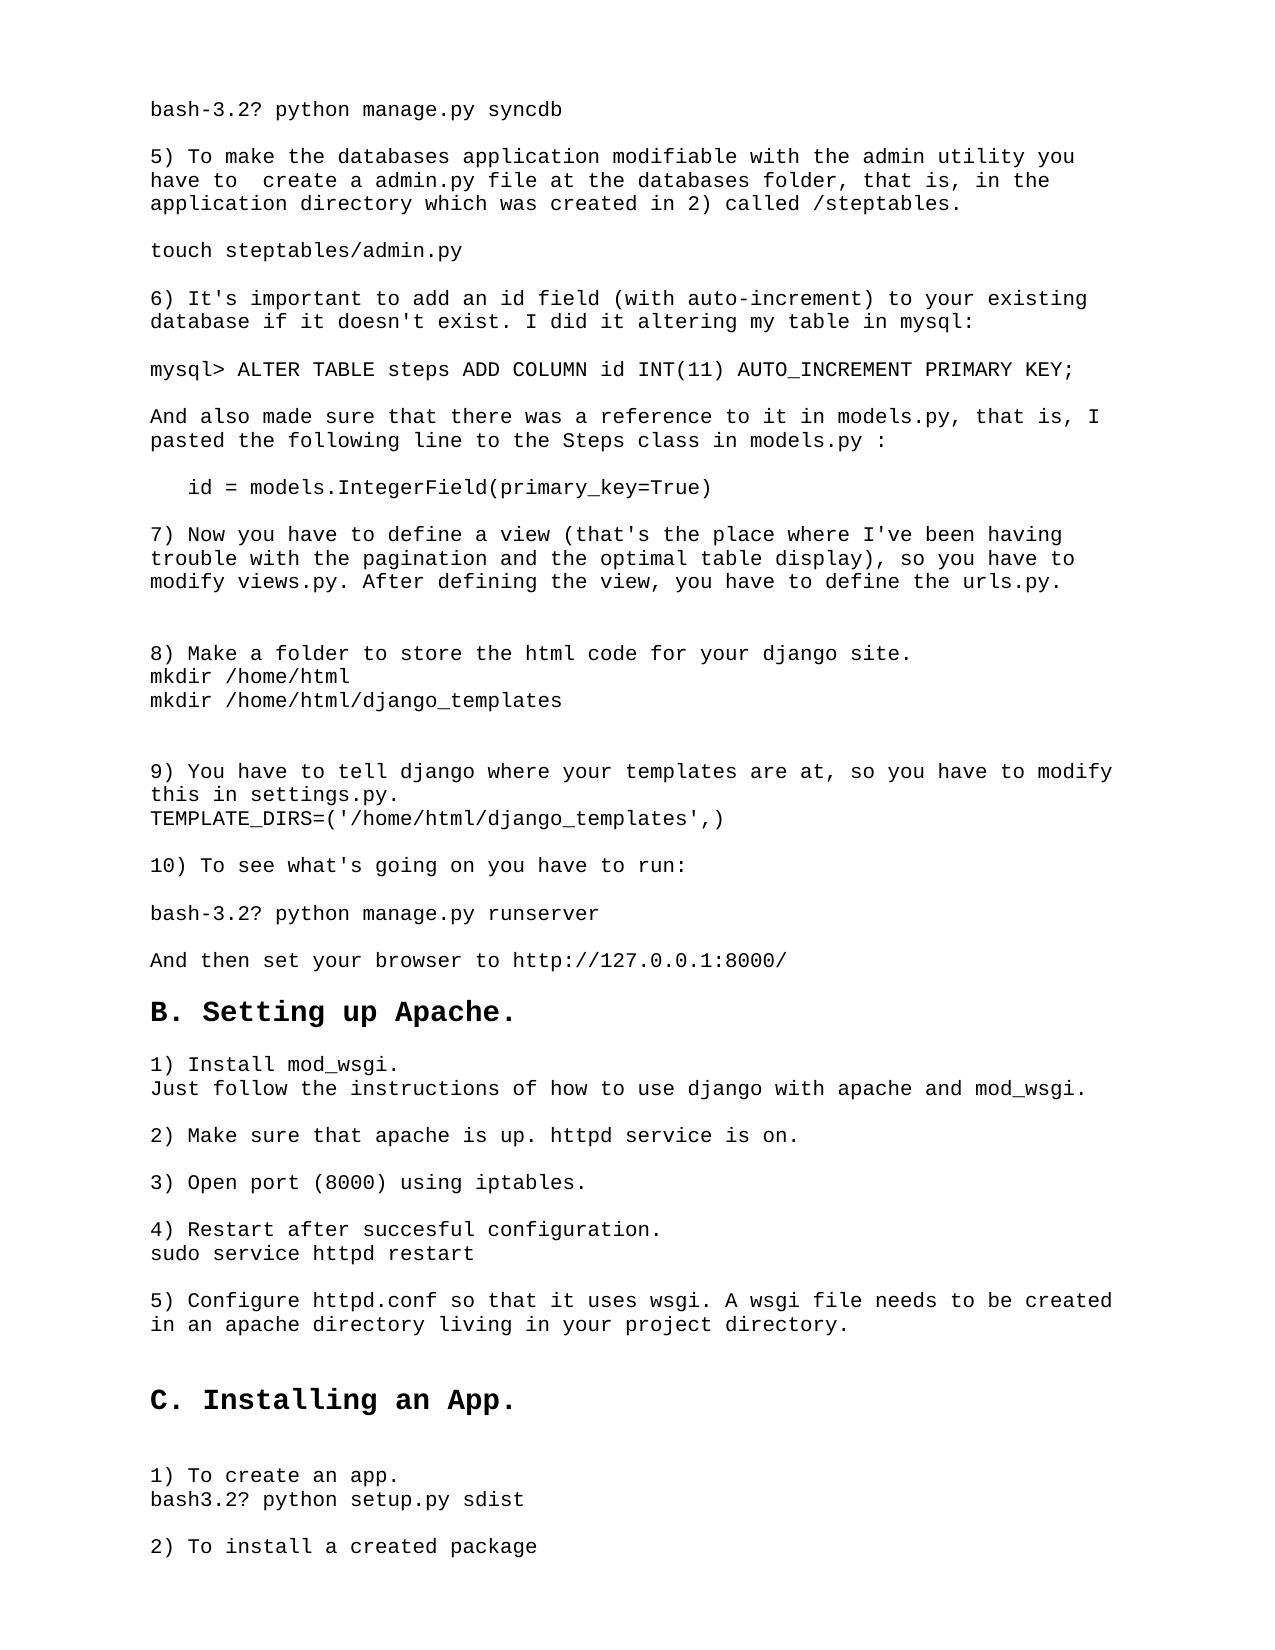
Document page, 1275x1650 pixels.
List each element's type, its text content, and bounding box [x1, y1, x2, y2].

text mysql> ALTER TABLE steps ADD COLUMN id INT(11) AUTO_INCREMENT PRIMARY KEY; [150, 359, 1125, 382]
text bash-3.2? python manage.py runserver [150, 903, 1125, 926]
text 2) Make sure that apache is up. httpd service is on. [150, 1125, 1125, 1148]
text 7) Now you have to define a view (that's the place where I've been having trouble with the pagination and the optimal table display), so you have to modify views.py. After defining the view, you have to define the urls.py. [150, 524, 1125, 595]
text 1) Install mod_wsgi. [150, 1054, 1125, 1077]
text 1) To create an app. [150, 1465, 1125, 1489]
text 2) To install a created package [150, 1536, 1125, 1560]
text And also made sure that there was a reference to it in models.py, that is, I pasted the following line to the Steps class in models.py : [150, 406, 1125, 453]
text 8) Make a folder to store the html code for your django site. [150, 642, 1125, 666]
text 5) Configure httpd.conf so that it uses wsgi. A wsgi file needs to be created in an apache directory living in your project directory. [150, 1290, 1125, 1338]
text Just follow the instructions of how to use django with apache and mod_wsgi. [150, 1077, 1125, 1101]
text And then set your browser to http://127.0.0.1:8000/ [150, 950, 1125, 973]
text sudo service httpd restart [150, 1243, 1125, 1267]
text B. Setting up Apache. [150, 997, 1125, 1030]
text TEMPLATE_DIRS=('/home/html/django_templates',) [150, 808, 1125, 832]
text 10) To see what's going on you have to run: [150, 855, 1125, 879]
text id = models.IntegerField(primary_key=True) [150, 477, 1125, 501]
text 5) To make the databases application modifiable with the admin utility you have to create a admin.py file at the databases folder, that is, in the application directory which was created in 2) called /steptables. [150, 146, 1125, 217]
text 6) It's important to add an id field (with auto-increment) to your existing database if it doesn't exist. I did it altering my table in mysql: [150, 288, 1125, 335]
text C. Installing an App. [150, 1385, 1125, 1418]
text 4) Restart after succesful configuration. [150, 1219, 1125, 1243]
text bash-3.2? python manage.py syncdb [150, 99, 1125, 122]
text 9) You have to tell django where your templates are at, so you have to modify this in settings.py. [150, 761, 1125, 808]
text mkdir /home/html [150, 666, 1125, 690]
text 3) Open port (8000) using iptables. [150, 1172, 1125, 1196]
text mkdir /home/html/django_templates [150, 690, 1125, 713]
text touch steptables/admin.py [150, 241, 1125, 264]
text bash3.2? python setup.py sdist [150, 1489, 1125, 1512]
